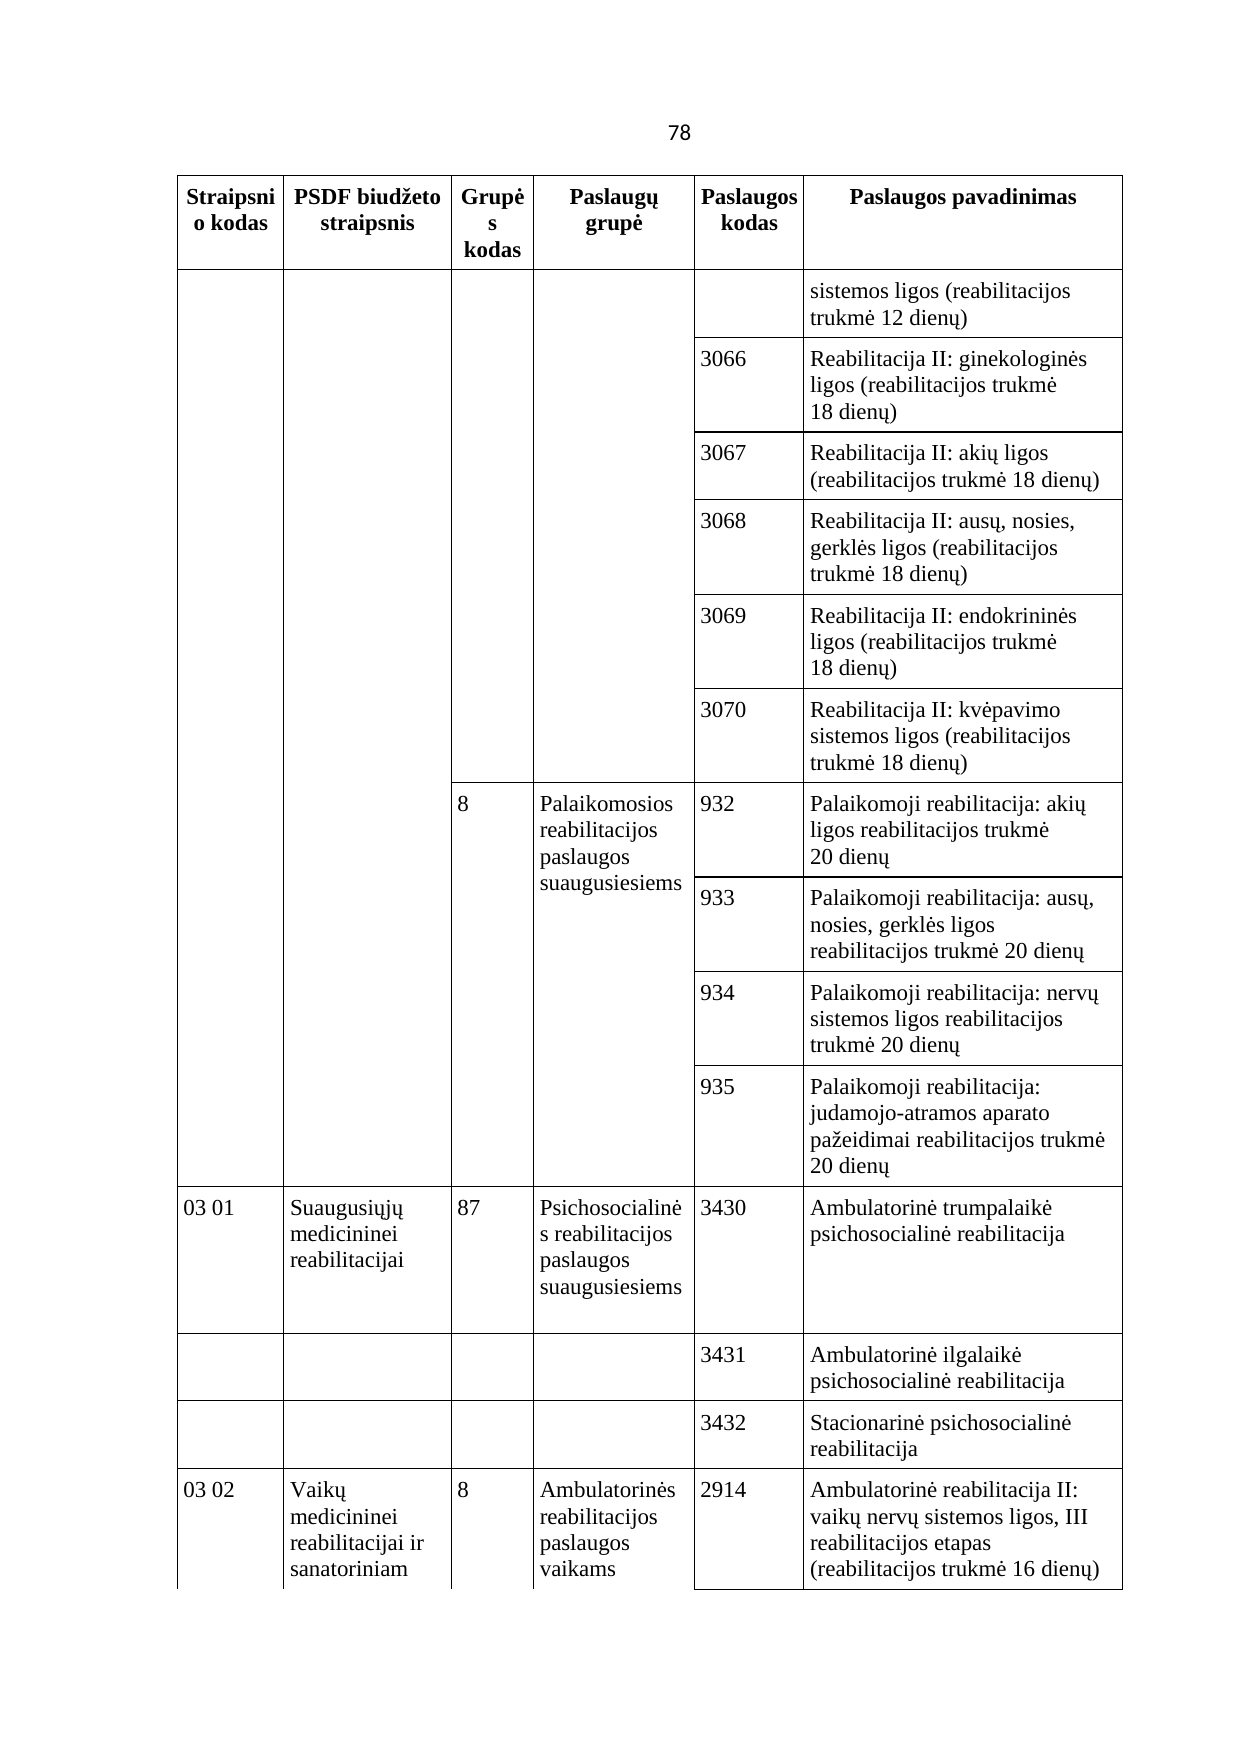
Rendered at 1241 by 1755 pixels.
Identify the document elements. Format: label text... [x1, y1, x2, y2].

table_cell [452, 971, 533, 1065]
table_cell Reabilitacija II: ginekologinės ligos (reabilitacijos trukmė 18 dienų) [804, 338, 1122, 431]
table_cell Reabilitacija II: ausų, nosies, gerklės ligos (reabilitacijos trukmė 18 dienų) [804, 500, 1122, 593]
table_cell [178, 499, 283, 593]
table_cell Psichosocialinės reabilitacijos paslaugos suaugusiesiems [534, 1187, 694, 1332]
table_cell [284, 270, 451, 337]
table_cell [284, 1334, 451, 1400]
table_cell 2914 [695, 1469, 803, 1589]
table_cell 3430 [695, 1187, 803, 1332]
table_cell [284, 1065, 451, 1186]
table_header Paslaugų grupė [534, 176, 694, 269]
table_cell 3068 [695, 500, 803, 593]
table_cell [284, 971, 451, 1065]
table_header Grupės kodas [452, 176, 533, 269]
table_cell Suaugusiųjų medicininei reabilitacijai [284, 1187, 451, 1332]
table_cell [284, 337, 451, 431]
table_cell [452, 270, 533, 337]
table_cell [284, 594, 451, 688]
table_cell Ambulatorinė trumpalaikė psichosocialinė reabilitacija [804, 1187, 1122, 1332]
table_cell [534, 1334, 694, 1400]
table_cell [452, 1334, 533, 1400]
table_header PSDF biudžeto straipsnis [284, 176, 451, 269]
table_cell [534, 337, 694, 431]
table_cell [452, 337, 533, 431]
table_cell 3431 [695, 1334, 803, 1400]
table_header Paslaugos kodas [695, 176, 803, 269]
table_cell 03 02 [178, 1469, 283, 1589]
table_cell [178, 1065, 283, 1186]
table_cell [178, 782, 283, 876]
table_cell [452, 431, 533, 499]
table_cell 8 [452, 1469, 533, 1589]
table_cell 3066 [695, 338, 803, 431]
table_cell [534, 971, 694, 1065]
table_cell [284, 688, 451, 782]
table_cell [695, 270, 803, 337]
table_header Straipsnio kodas [178, 176, 283, 269]
table_cell [178, 337, 283, 431]
table_cell 932 [695, 783, 803, 876]
table_cell [284, 876, 451, 971]
table_cell [534, 499, 694, 593]
table_cell Reabilitacija II: endokrininės ligos (reabilitacijos trukmė 18 dienų) [804, 595, 1122, 688]
table_cell Vaikų medicininei reabilitacijai ir sanatoriniam [284, 1469, 451, 1589]
table_cell 933 [695, 878, 803, 971]
table_cell [178, 1334, 283, 1400]
table_cell 3070 [695, 689, 803, 782]
table_cell Palaikomoji reabilitacija: akių ligos reabilitacijos trukmė 20 dienų [804, 783, 1122, 876]
table_cell [178, 971, 283, 1065]
table_cell Reabilitacija II: kvėpavimo sistemos ligos (reabilitacijos trukmė 18 dienų) [804, 689, 1122, 782]
table_cell [178, 1401, 283, 1468]
table_cell [284, 431, 451, 499]
table_cell 3432 [695, 1401, 803, 1468]
table_cell [178, 876, 283, 971]
table_cell 3069 [695, 595, 803, 688]
table_cell Ambulatorinė ilgalaikė psichosocialinė reabilitacija [804, 1334, 1122, 1400]
table_cell [534, 688, 694, 782]
table_cell Ambulatorinė reabilitacija II: vaikų nervų sistemos ligos, III reabilitacijos etapas (reabilitacijos trukmė 16 dienų) [804, 1469, 1122, 1589]
table_cell 934 [695, 972, 803, 1065]
table_cell [452, 594, 533, 688]
table_cell [452, 688, 533, 782]
table_cell [452, 1401, 533, 1468]
table_cell [452, 499, 533, 593]
table_cell [178, 270, 283, 337]
table_cell [534, 1401, 694, 1468]
table_cell [178, 431, 283, 499]
table_cell Palaikomoji reabilitacija: nervų sistemos ligos reabilitacijos trukmė 20 dienų [804, 972, 1122, 1065]
table_cell [284, 782, 451, 876]
table_cell Palaikomosios reabilitacijos paslaugos suaugusiesiems [534, 783, 694, 971]
table_cell [178, 688, 283, 782]
table_cell [284, 499, 451, 593]
table_cell [534, 1065, 694, 1186]
table_cell Ambulatorinės reabilitacijos paslaugos vaikams [534, 1469, 694, 1589]
table_cell [452, 876, 533, 971]
table_cell 3067 [695, 433, 803, 499]
table_cell Stacionarinė psichosocialinė reabilitacija [804, 1401, 1122, 1468]
table_cell [284, 1401, 451, 1468]
table_cell sistemos ligos (reabilitacijos trukmė 12 dienų) [804, 270, 1122, 337]
table_cell [534, 270, 694, 337]
table_cell 87 [452, 1187, 533, 1332]
table_cell Palaikomoji reabilitacija: judamojo-atramos aparato pažeidimai reabilitacijos trukmė 20 dienų [804, 1066, 1122, 1186]
table_cell [178, 594, 283, 688]
table_cell Reabilitacija II: akių ligos (reabilitacijos trukmė 18 dienų) [804, 433, 1122, 499]
table_cell [534, 431, 694, 499]
table_cell 8 [452, 783, 533, 876]
table_cell Palaikomoji reabilitacija: ausų, nosies, gerklės ligos reabilitacijos trukmė 20 dienų [804, 878, 1122, 971]
table_cell 03 01 [178, 1187, 283, 1332]
table_cell [534, 594, 694, 688]
table_cell [452, 1065, 533, 1186]
table_cell 935 [695, 1066, 803, 1186]
table_header Paslaugos pavadinimas [804, 176, 1122, 269]
